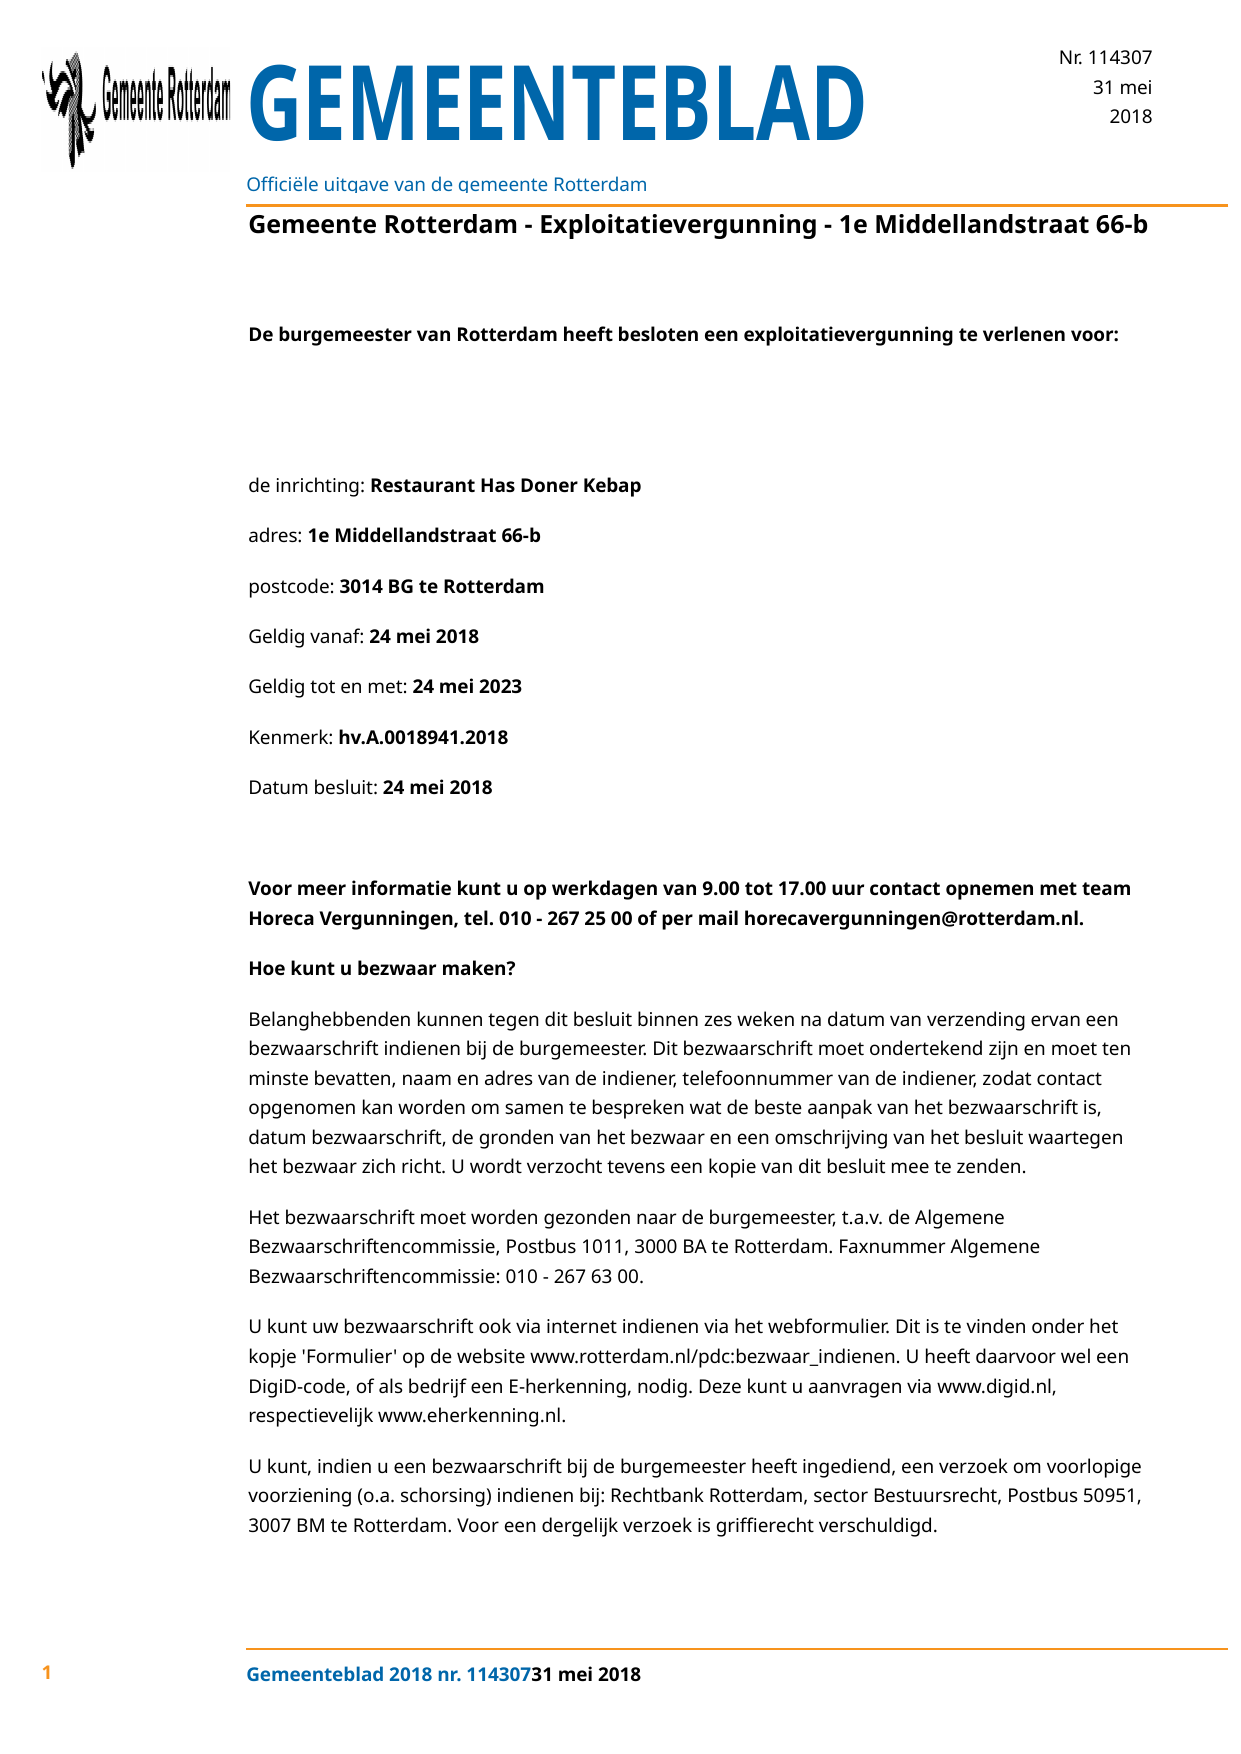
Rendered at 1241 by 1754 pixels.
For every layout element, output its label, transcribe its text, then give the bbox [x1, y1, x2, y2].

text Geldig tot en met: 24 mei 2023 [248, 674, 1152, 699]
text Belanghebbenden kunnen tegen dit besluit binnen zes weken na datum van verzending ervan een bezwaarschrift indienen bij de burgemeester. Dit bezwaarschrift moet ondertekend zijn en moet ten minste bevatten, naam en adres van de indiener, telefoonnummer van de indiener, zodat contact opgenomen kan worden om samen te bespreken wat de beste aanpak van het bezwaarschrift is, datum bezwaarschrift, de gronden van het bezwaar en een omschrijving van het besluit waartegen het bezwaar zich richt. U wordt verzocht tevens een kopie van dit besluit mee te zenden. [248, 1006, 1152, 1179]
text U kunt uw bezwaarschrift ook via internet indienen via het webformulier. Dit is te vinden onder het kopje 'Formulier' op de website www.rotterdam.nl/pdc:bezwaar_indienen. U heeft daarvoor wel een DigiD-code, of als bedrijf een E-herkenning, nodig. Deze kunt u aanvragen via www.digid.nl, respectievelijk www.eherkenning.nl. [248, 1314, 1152, 1428]
picture [41, 47, 231, 172]
text Datum besluit: 24 mei 2018 [248, 774, 1152, 800]
text de inrichting: Restaurant Has Doner Kebap [248, 472, 1152, 498]
text Het bezwaarschrift moet worden gezonden naar de burgemeester, t.a.v. de Algemene Bezwaarschriftencommissie, Postbus 1011, 3000 BA te Rotterdam. Faxnummer Algemene Bezwaarschriftencommissie: 010 - 267 63 00. [248, 1204, 1152, 1289]
text adres: 1e Middellandstraat 66-b [248, 522, 1152, 548]
text U kunt, indien u een bezwaarschrift bij de burgemeester heeft ingediend, een verzoek om voorlopige voorziening (o.a. schorsing) indienen bij: Rechtbank Rotterdam, sector Bestuursrecht, Postbus 50951, 3007 BM te Rotterdam. Voor een dergelijk verzoek is griffierecht verschuldigd. [248, 1453, 1152, 1538]
text Geldig vanaf: 24 mei 2018 [248, 623, 1152, 649]
text De burgemeester van Rotterdam heeft besloten een exploitatievergunning te verlenen voor: [248, 321, 1152, 346]
text Gemeente Rotterdam - Exploitatievergunning - 1e Middellandstraat 66-b [248, 207, 1152, 241]
text Kenmerk: hv.A.0018941.2018 [248, 724, 1152, 750]
text Voor meer informatie kunt u op werkdagen van 9.00 tot 17.00 uur contact opnemen met team Horeca Vergunningen, tel. 010 - 267 25 00 of per mail horecavergunningen@rotterdam.nl. [248, 875, 1152, 931]
text Hoe kunt u bezwaar maken? [248, 955, 1152, 981]
text postcode: 3014 BG te Rotterdam [248, 573, 1152, 598]
